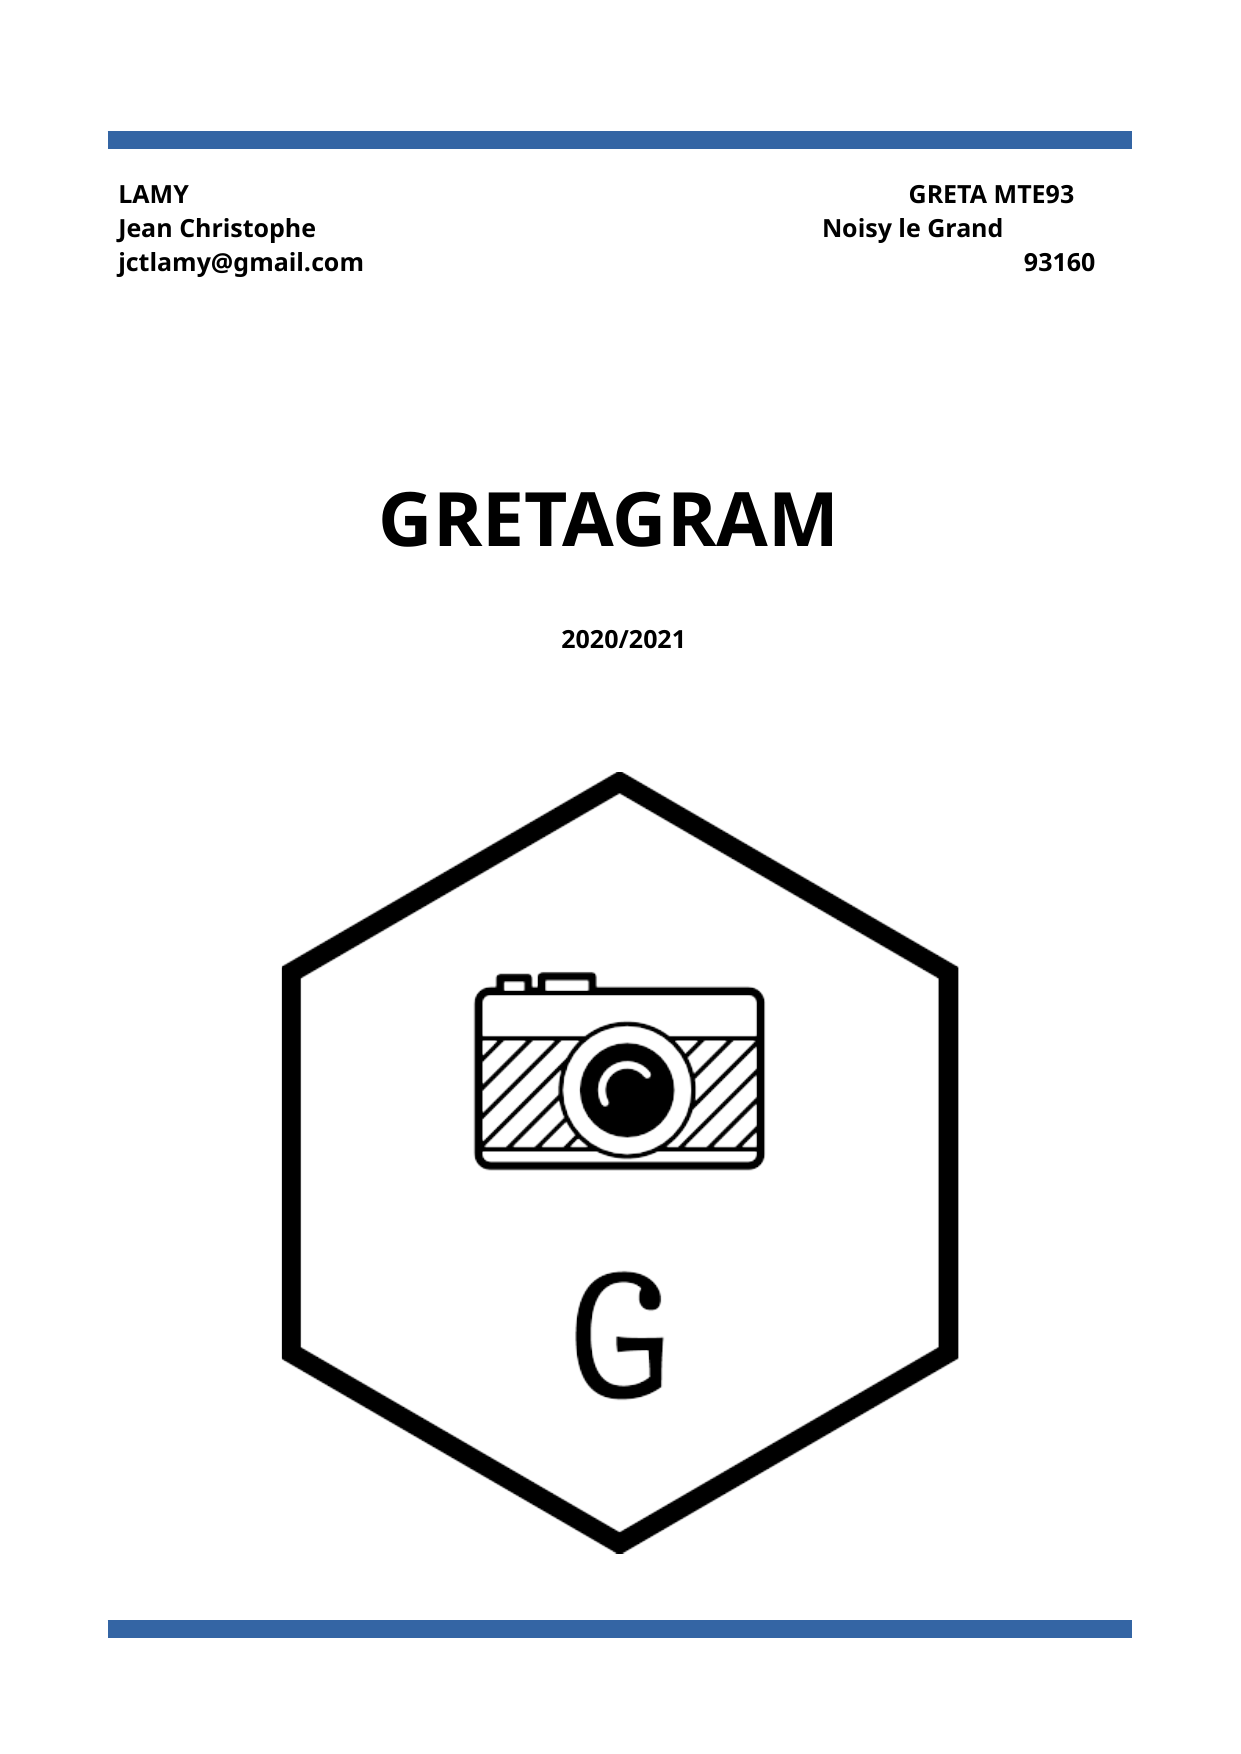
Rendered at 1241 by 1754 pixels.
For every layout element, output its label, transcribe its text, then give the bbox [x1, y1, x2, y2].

text Jean Christophe Noisy le Grand jctlamy@gmail.com 93160 [118, 210, 1122, 313]
text GRETAGRAM [118, 466, 1122, 568]
text LAMY GRETA MTE93 [118, 176, 1122, 210]
picture [281, 772, 959, 1554]
text 2020/2021 [118, 568, 1122, 670]
